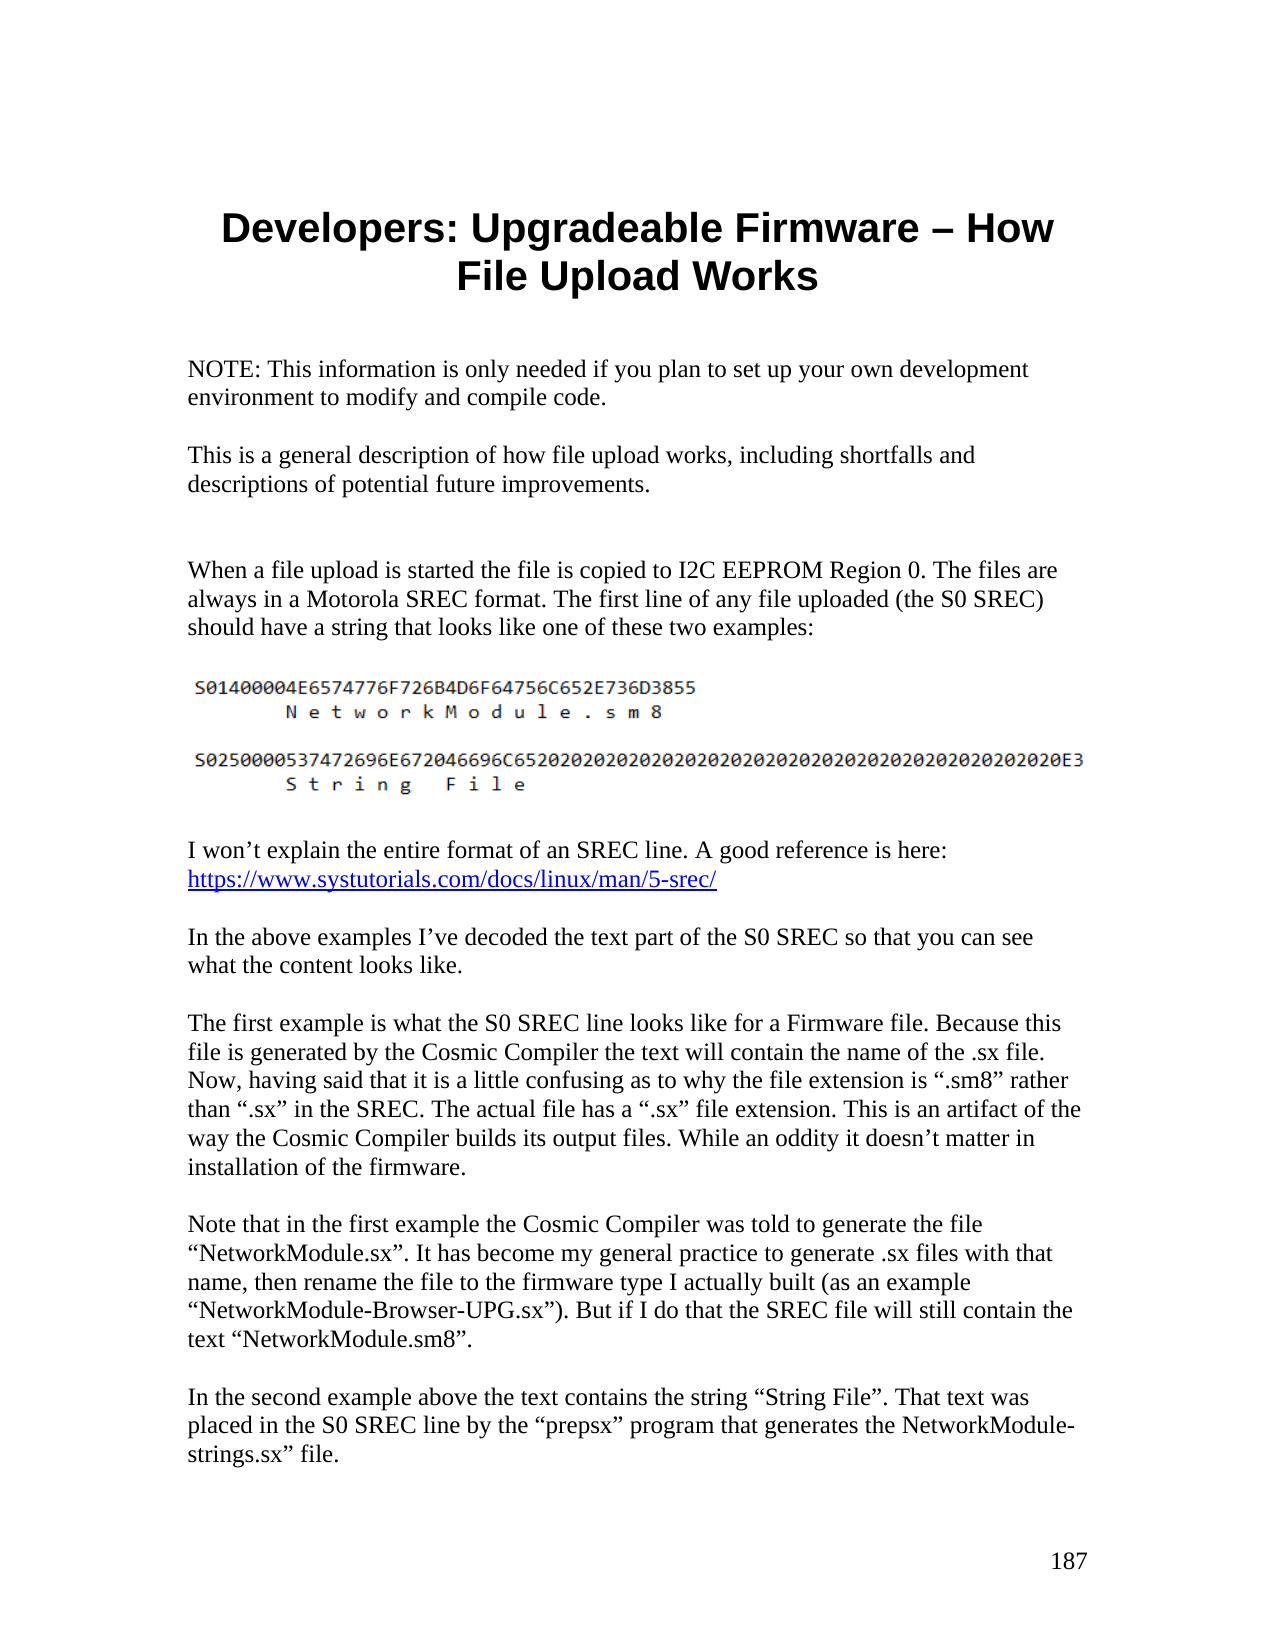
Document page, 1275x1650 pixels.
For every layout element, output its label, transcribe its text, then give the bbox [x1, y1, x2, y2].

text This is a general description of how file upload works, including shortfalls and descriptions of potential future improvements. [187, 440, 1087, 497]
text In the above examples I’ve decoded the text part of the S0 SREC so that you can see what the content looks like. [187, 922, 1087, 979]
text In the second example above the text contains the string “String File”. That text was placed in the S0 SREC line by the “prepsx” program that generates the NetworkModule-strings.sx” file. [187, 1382, 1087, 1468]
subtitle Developers: Upgradeable Firmware – How File Upload Works [187, 204, 1087, 299]
text When a file upload is started the file is copied to I2C EEPROM Region 0. The files are always in a Motorola SREC format. The first line of any file uploaded (the S0 SREC) should have a string that looks like one of these two examples: [187, 555, 1087, 641]
text https://www.systutorials.com/docs/linux/man/5-srec/ [187, 864, 1087, 893]
text NOTE: This information is only needed if you plan to set up your own development environment to modify and compile code. [187, 354, 1087, 411]
text The first example is what the S0 SREC line looks like for a Firmware file. Because this file is generated by the Cosmic Compiler the text will contain the name of the .sx file. Now, having said that it is a little confusing as to why the file extension is “.sm8” rather than “.sx” in the SREC. The actual file has a “.sx” file extension. This is an artifact of the way the Cosmic Compiler builds its output files. While an oddity it doesn’t matter in installation of the firmware. [187, 1008, 1087, 1180]
text I won’t explain the entire format of an SREC line. A good reference is here: [187, 835, 1087, 864]
picture [187, 670, 1088, 807]
text Note that in the first example the Cosmic Compiler was told to generate the file “NetworkModule.sx”. It has become my general practice to generate .sx files with that name, then rename the file to the firmware type I actually built (as an example “NetworkModule-Browser-UPG.sx”). But if I do that the SREC file will still contain the text “NetworkModule.sm8”. [187, 1209, 1087, 1353]
